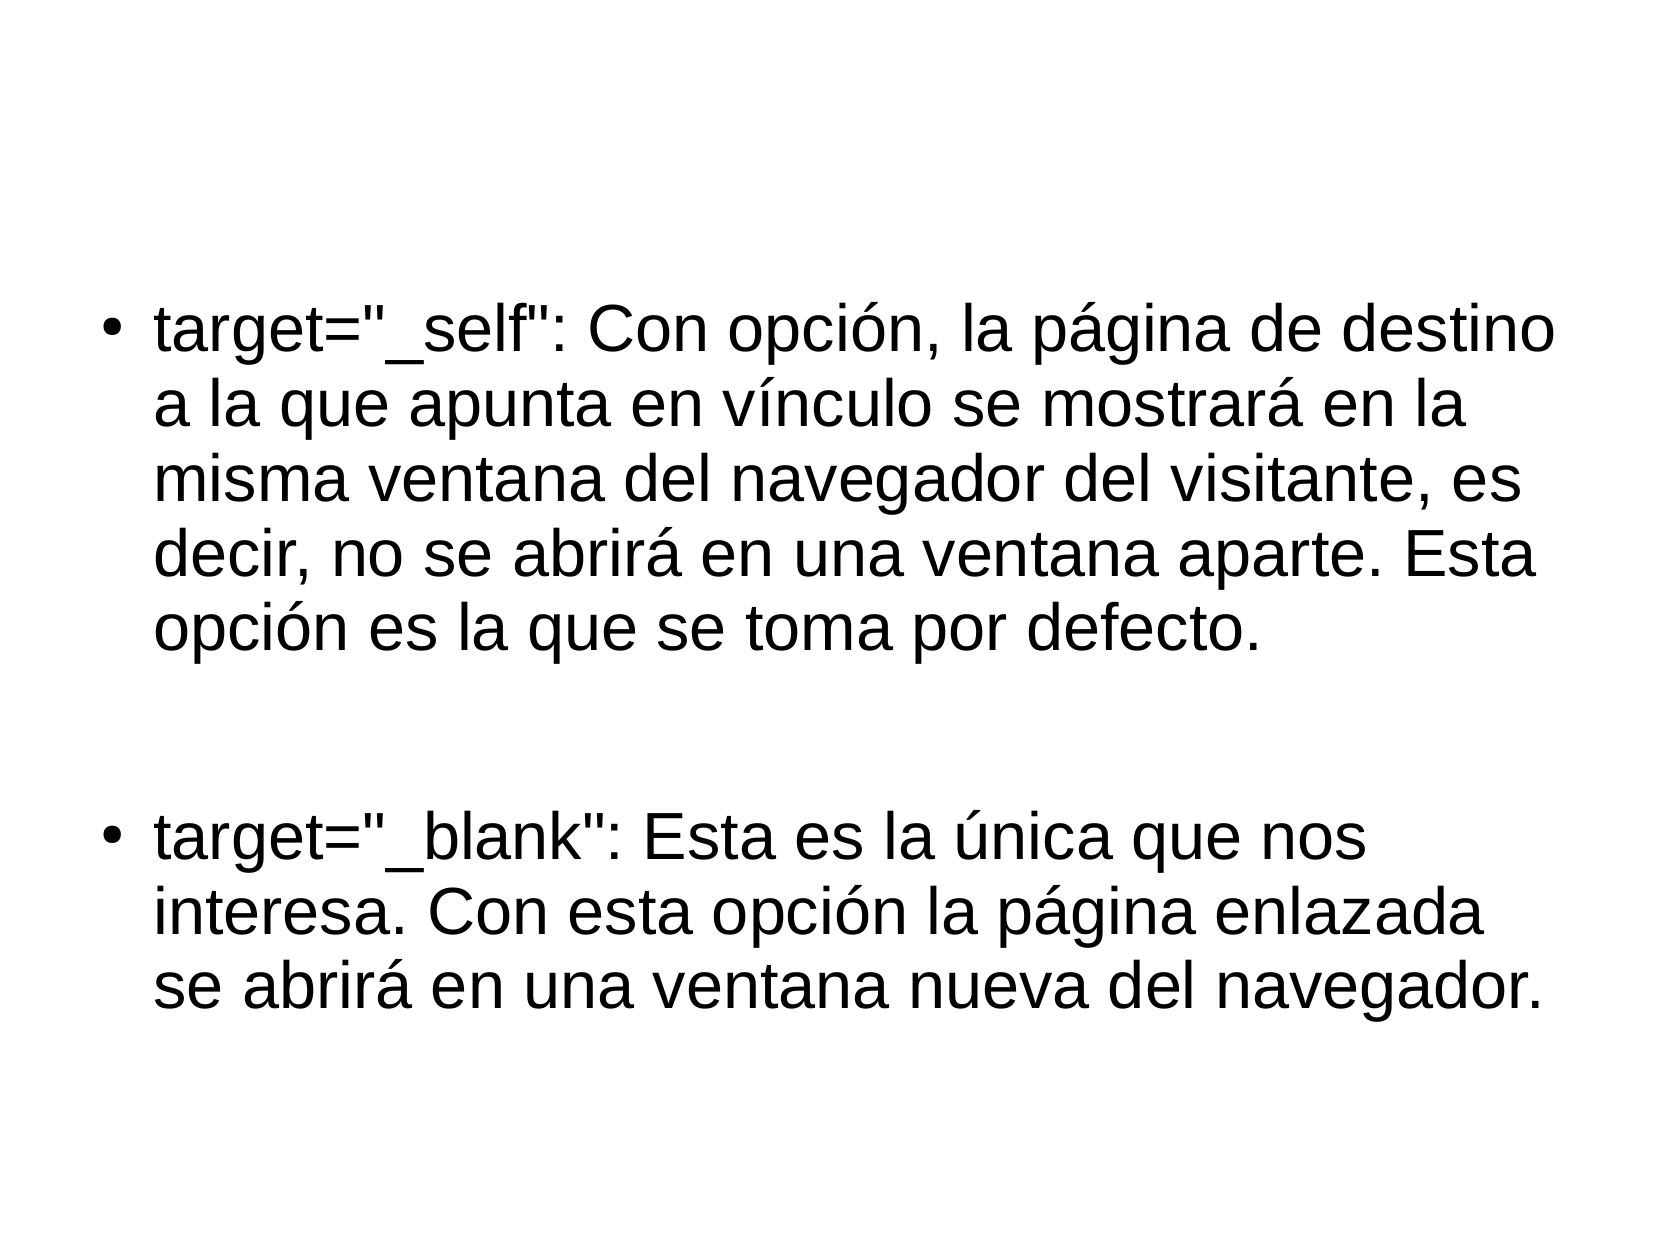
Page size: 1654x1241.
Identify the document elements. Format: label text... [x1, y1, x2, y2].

list target="_self": Con opción, la página de destino a la que apunta en vínculo se mostrará en la misma ventana del navegador del visitante, es decir, no se abrirá en una ventana aparte. Esta opción es la que se toma por defecto. target="_blank": Esta es la única que nos interesa. Con esta opción la página enlazada se abrirá en una ventana nueva del navegador. [82, 82, 1571, 1182]
